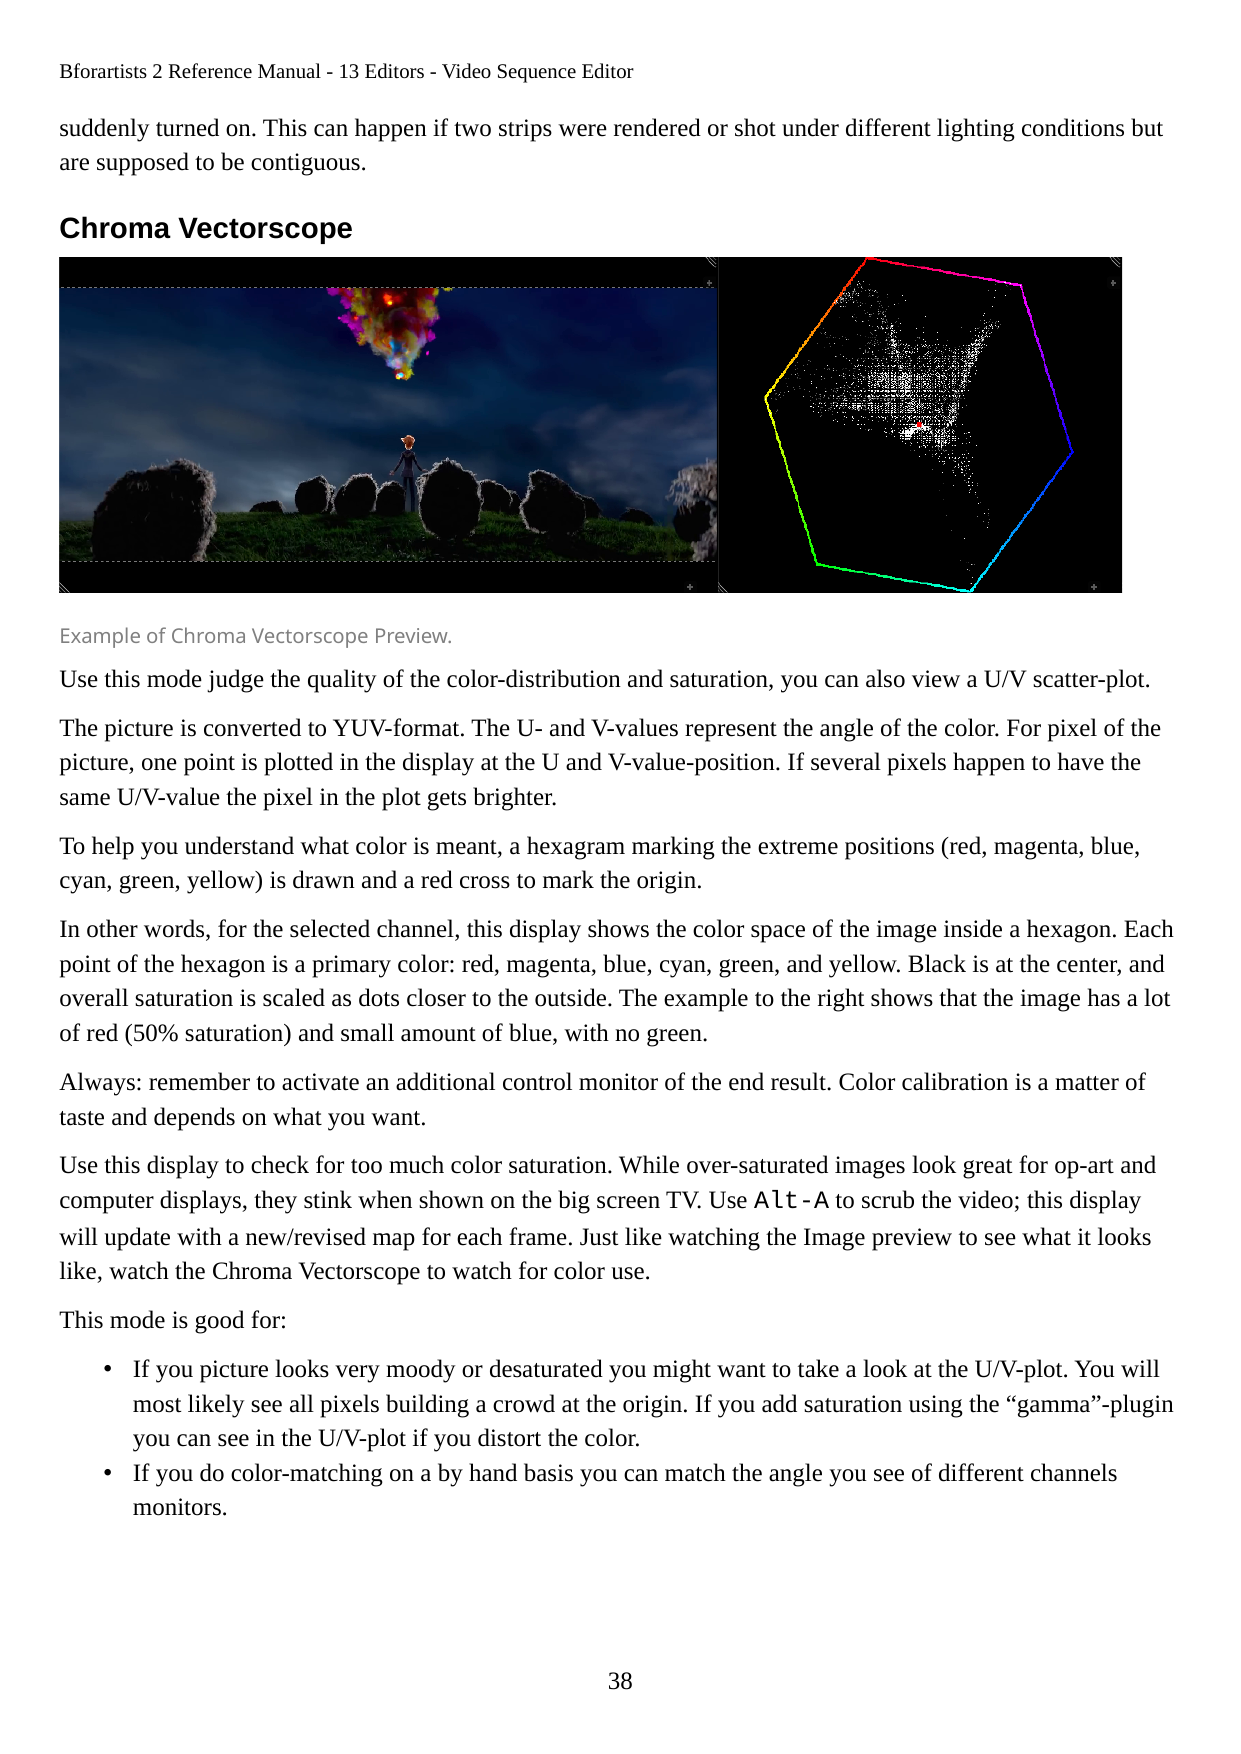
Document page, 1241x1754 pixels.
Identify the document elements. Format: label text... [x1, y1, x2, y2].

text In other words, for the selected channel, this display shows the color space of the image inside a hexagon. Each point of the hexagon is a primary color: red, magenta, blue, cyan, green, and yellow. Black is at the center, and overall saturation is scaled as dots closer to the outside. The example to the right shows that the image has a lot of red (50% saturation) and small amount of blue, with no green. [59, 914, 1181, 1047]
subtitle Chroma Vectorscope [59, 211, 1181, 244]
list If you picture looks very moody or desaturated you might want to take a look at the U/V-plot. You will most likely see all pixels building a crowd at the origin. If you add saturation using the “gamma”-plugin you can see in the U/V-plot if you distort the color. [103, 1354, 1181, 1452]
text To help you understand what color is meant, a hexagram marking the extreme positions (red, magenta, blue, cyan, green, yellow) is drawn and a red cross to mark the origin. [59, 831, 1181, 894]
text Use this mode judge the quality of the color-distribution and saturation, you can also view a U/V scatter-plot. [59, 664, 1181, 693]
text Use this display to check for too much color saturation. While over-saturated images look great for op-art and computer displays, they stink when shown on the big screen TV. Use Alt-A to scrub the video; this display will update with a new/revised map for each frame. Just like watching the Image preview to see what it looks like, watch the Chroma Vectorscope to watch for color use. [59, 1151, 1181, 1285]
text The picture is converted to YUV-format. The U- and V-values represent the angle of the color. For pixel of the picture, one point is plotted in the display at the U and V-value-position. If several pixels happen to have the same U/V-value the pixel in the plot gets brighter. [59, 713, 1181, 811]
picture [59, 257, 1123, 593]
text Example of Chroma Vectorscope Preview. [59, 618, 1181, 649]
text suddenly turned on. This can happen if two strips were rendered or shot under different lighting conditions but are supposed to be contiguous. [59, 113, 1181, 176]
text Always: remember to activate an additional control monitor of the end result. Color calibration is a matter of taste and depends on what you want. [59, 1067, 1181, 1130]
text This mode is good for: [59, 1305, 1181, 1334]
list If you do color-matching on a by hand basis you can match the angle you see of different channels monitors. [103, 1458, 1181, 1521]
